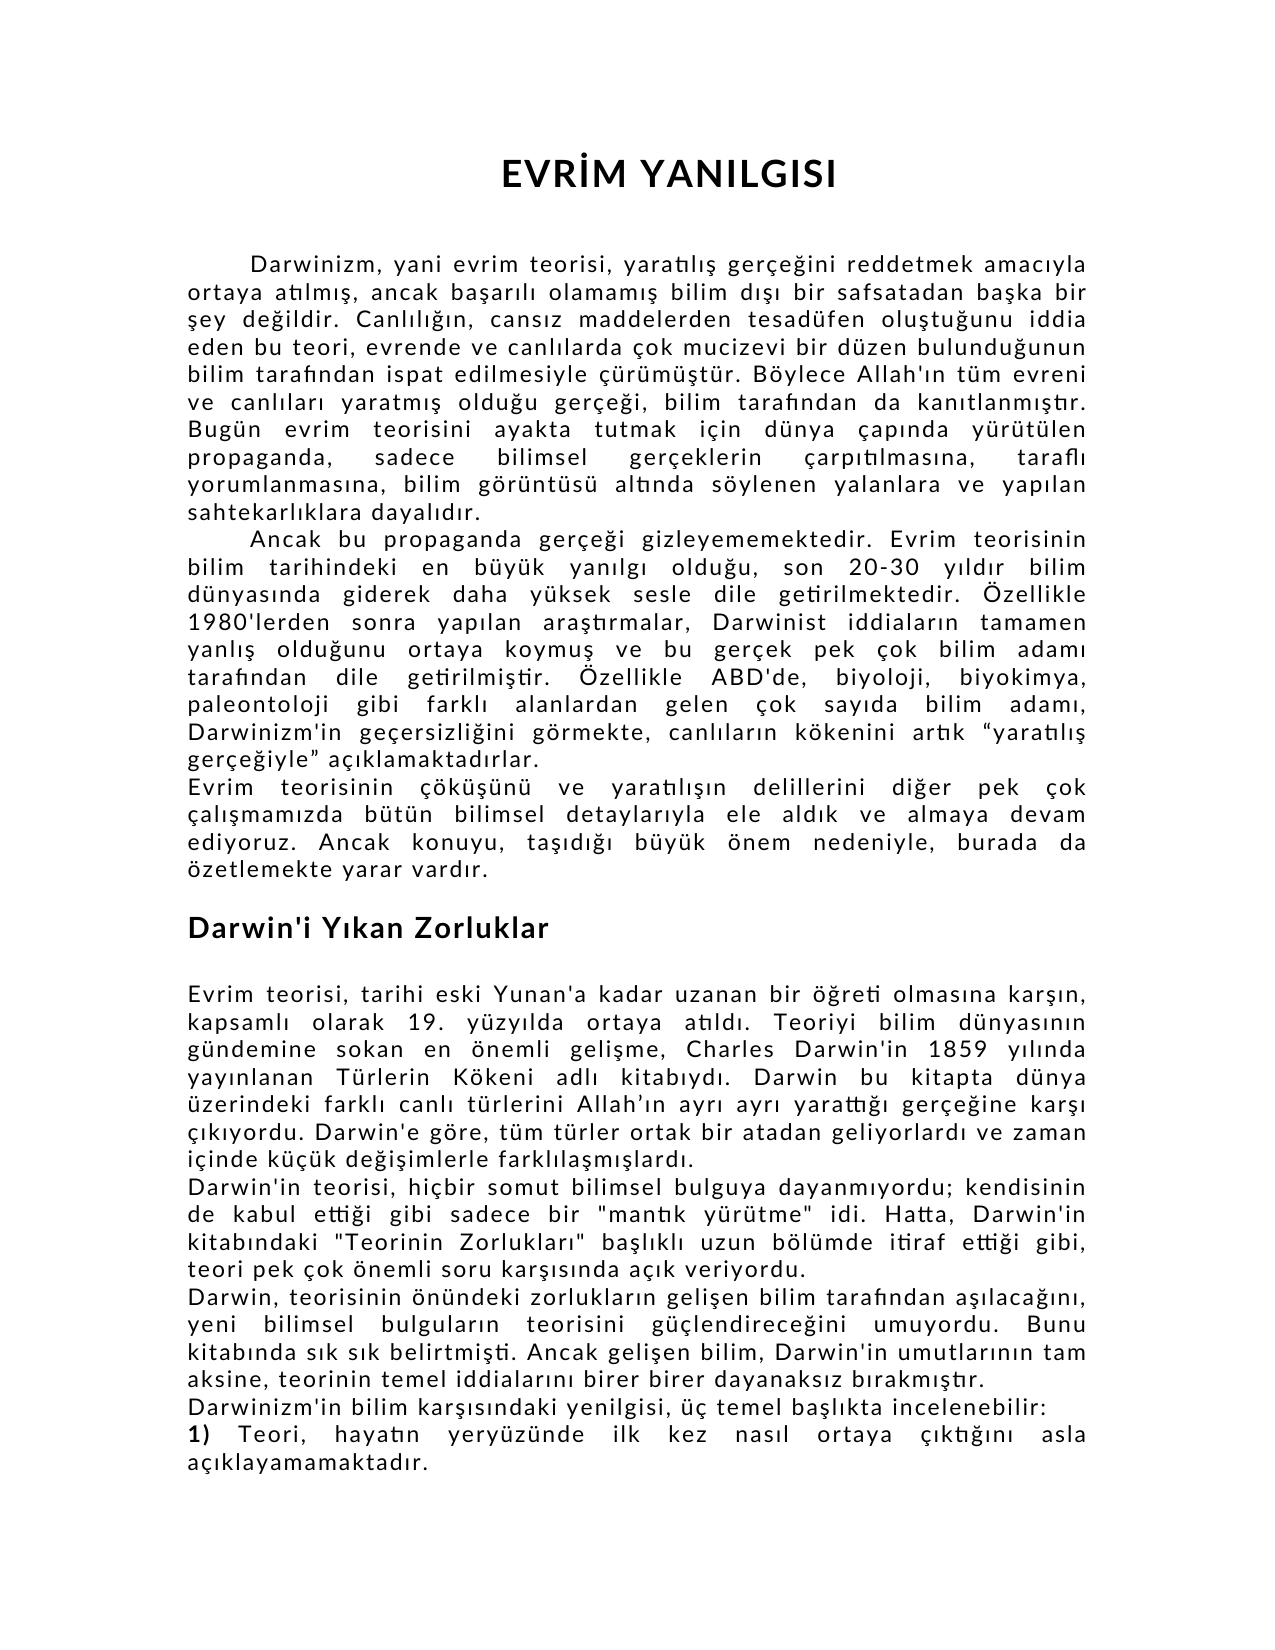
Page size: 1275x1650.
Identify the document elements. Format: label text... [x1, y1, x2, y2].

text EVRİM YANILGISI [187, 150, 1087, 195]
text Darwinizm'in bilim karşısındaki yenilgisi, üç temel başlıkta incelenebilir: [187, 1392, 1087, 1420]
text 1) Teori, hayatın yeryüzünde ilk kez nasıl ortaya çıktığını asla açıklayamamaktadır. [187, 1420, 1087, 1475]
text Evrim teorisinin çöküşünü ve yaratılışın delillerini diğer pek çok çalışmamızda bütün bilimsel detaylarıyla ele aldık ve almaya devam ediyoruz. Ancak konuyu, taşıdığı büyük önem nedeniyle, burada da özetlemekte yarar vardır. [187, 772, 1087, 882]
text Darwin'i Yıkan Zorluklar [187, 910, 1087, 945]
text Darwin, teorisinin önündeki zorlukların gelişen bilim tarafından aşılacağını, yeni bilimsel bulguların teorisini güçlendireceğini umuyordu. Bunu kitabında sık sık belirtmişti. Ancak gelişen bilim, Darwin'in umutlarının tam aksine, teorinin temel iddialarını birer birer dayanaksız bırakmıştır. [187, 1282, 1087, 1392]
text Darwinizm, yani evrim teorisi, yaratılış gerçeğini reddetmek amacıyla ortaya atılmış, ancak başarılı olamamış bilim dışı bir safsatadan başka bir şey değildir. Canlılığın, cansız maddelerden tesadüfen oluştuğunu iddia eden bu teori, evrende ve canlılarda çok mucizevi bir düzen bulunduğunun bilim tarafından ispat edilmesiyle çürümüştür. Böylece Allah'ın tüm evreni ve canlıları yaratmış olduğu gerçeği, bilim tarafından da kanıtlanmıştır. Bugün evrim teorisini ayakta tutmak için dünya çapında yürütülen propaganda, sadece bilimsel gerçeklerin çarpıtılmasına, taraflı yorumlanmasına, bilim görüntüsü altında söylenen yalanlara ve yapılan sahtekarlıklara dayalıdır. [187, 250, 1087, 525]
text Darwin'in teorisi, hiçbir somut bilimsel bulguya dayanmıyordu; kendisinin de kabul ettiği gibi sadece bir "mantık yürütme" idi. Hatta, Darwin'in kitabındaki "Teorinin Zorlukları" başlıklı uzun bölümde itiraf ettiği gibi, teori pek çok önemli soru karşısında açık veriyordu. [187, 1172, 1087, 1282]
text Ancak bu propaganda gerçeği gizleyememektedir. Evrim teorisinin bilim tarihindeki en büyük yanılgı olduğu, son 20-30 yıldır bilim dünyasında giderek daha yüksek sesle dile getirilmektedir. Özellikle 1980'lerden sonra yapılan araştırmalar, Darwinist iddiaların tamamen yanlış olduğunu ortaya koymuş ve bu gerçek pek çok bilim adamı tarafından dile getirilmiştir. Özellikle ABD'de, biyoloji, biyokimya, paleontoloji gibi farklı alanlardan gelen çok sayıda bilim adamı, Darwinizm'in geçersizliğini görmekte, canlıların kökenini artık “yaratılış gerçeğiyle” açıklamaktadırlar. [187, 525, 1087, 772]
text Evrim teorisi, tarihi eski Yunan'a kadar uzanan bir öğreti olmasına karşın, kapsamlı olarak 19. yüzyılda ortaya atıldı. Teoriyi bilim dünyasının gündemine sokan en önemli gelişme, Charles Darwin'in 1859 yılında yayınlanan Türlerin Kökeni adlı kitabıydı. Darwin bu kitapta dünya üzerindeki farklı canlı türlerini Allah’ın ayrı ayrı yarattığı gerçeğine karşı çıkıyordu. Darwin'e göre, tüm türler ortak bir atadan geliyorlardı ve zaman içinde küçük değişimlerle farklılaşmışlardı. [187, 980, 1087, 1172]
